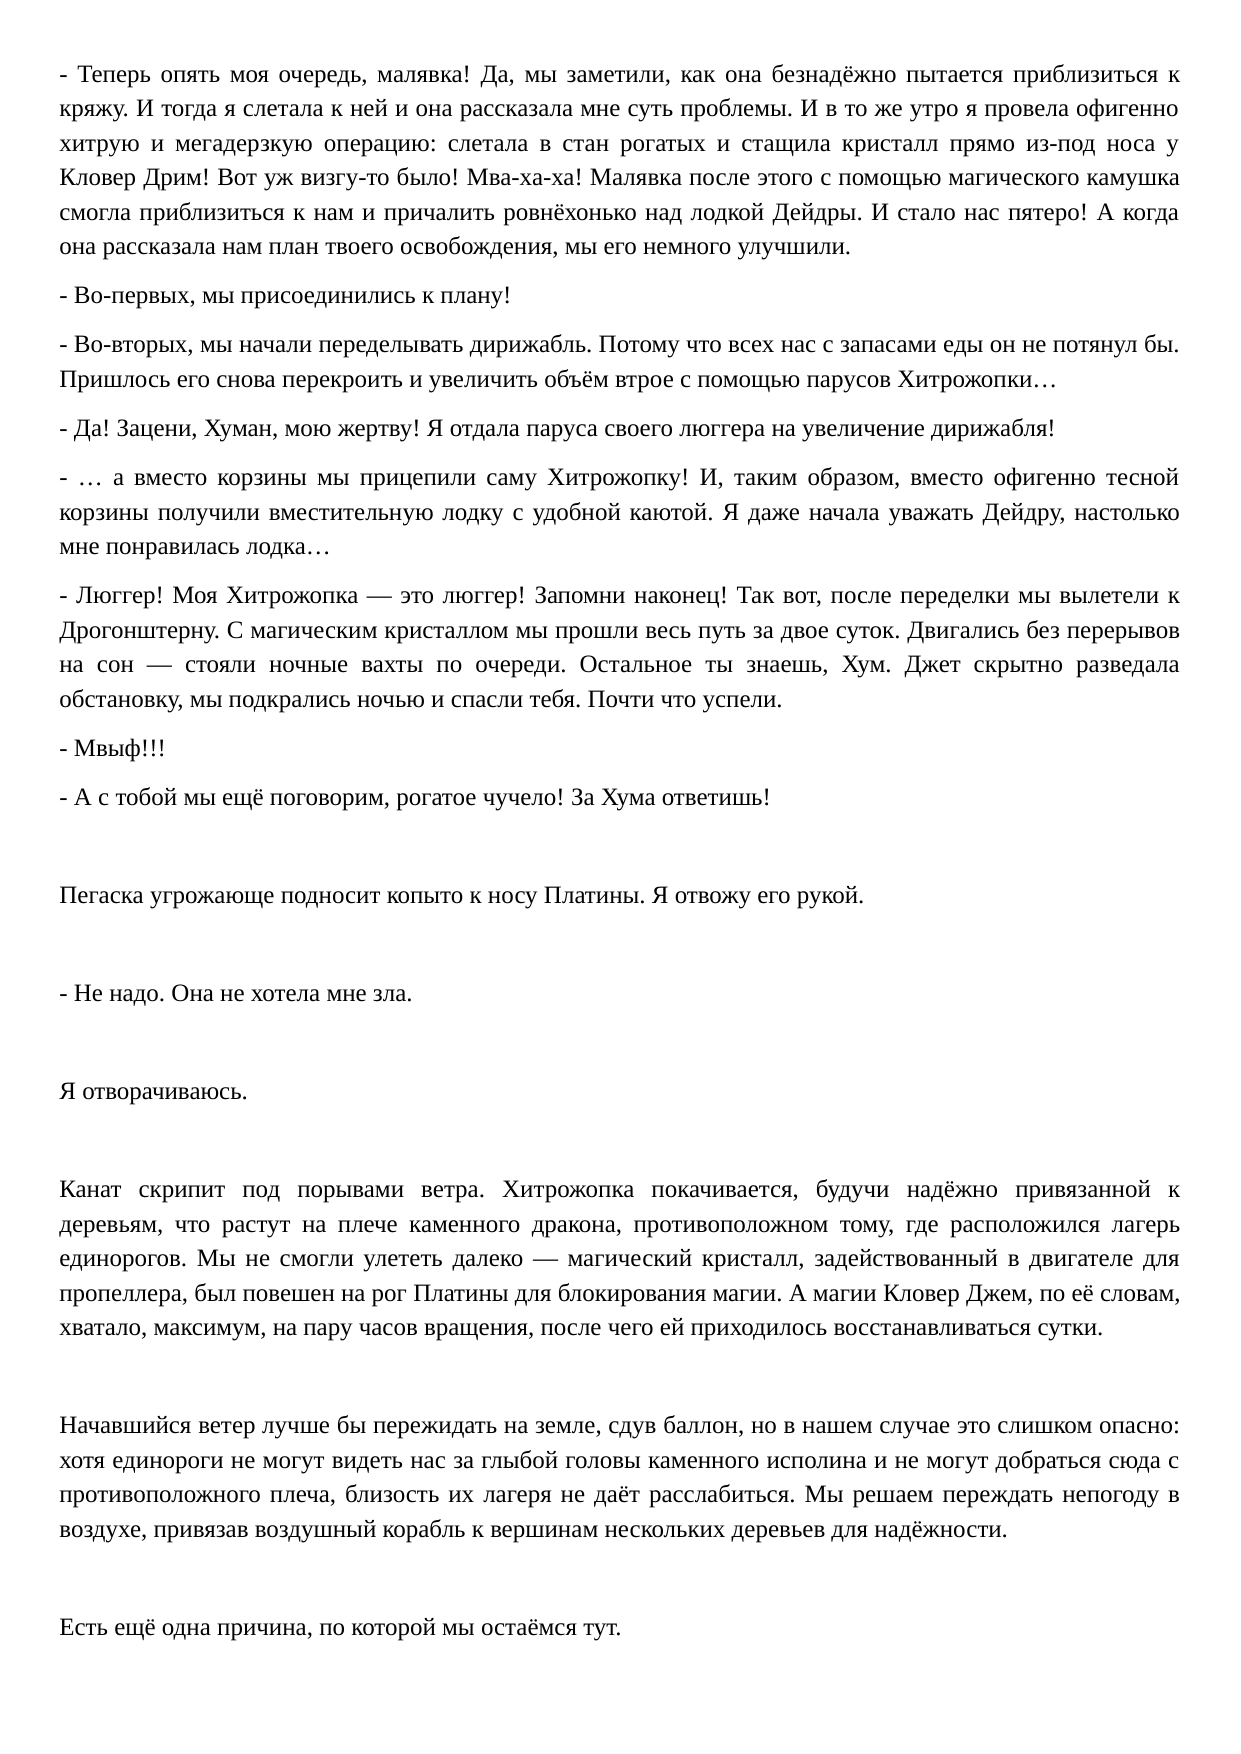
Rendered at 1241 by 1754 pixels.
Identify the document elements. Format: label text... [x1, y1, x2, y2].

text Я отворачиваюсь. [59, 1076, 1181, 1105]
text Пегаска угрожающе подносит копыто к носу Платины. Я отвожу его рукой. [59, 880, 1181, 909]
text - Не надо. Она не хотела мне зла. [59, 978, 1181, 1007]
text Канат скрипит под порывами ветра. Хитрожопка покачивается, будучи надёжно привязанной к деревьям, что растут на плече каменного дракона, противоположном тому, где расположился лагерь единорогов. Мы не смогли улететь далеко — магический кристалл, задействованный в двигателе для пропеллера, был повешен на рог Платины для блокирования магии. А магии Кловер Джем, по её словам, хватало, максимум, на пару часов вращения, после чего ей приходилось восстанавливаться сутки. [59, 1174, 1181, 1341]
text - Во-вторых, мы начали переделывать дирижабль. Потому что всех нас с запасами еды он не потянул бы. Пришлось его снова перекроить и увеличить объём втрое с помощью парусов Хитрожопки… [59, 329, 1181, 393]
text - Теперь опять моя очередь, малявка! Да, мы заметили, как она безнадёжно пытается приблизиться к кряжу. И тогда я слетала к ней и она рассказала мне суть проблемы. И в то же утро я провела офигенно хитрую и мегадерзкую операцию: слетала в стан рогатых и стащила кристалл прямо из-под носа у Кловер Дрим! Вот уж визгу-то было! Мва-ха-ха! Малявка после этого с помощью магического камушка смогла приблизиться к нам и причалить ровнёхонько над лодкой Дейдры. И стало нас пятеро! А когда она рассказала нам план твоего освобождения, мы его немного улучшили. [59, 59, 1181, 260]
text - … а вместо корзины мы прицепили саму Хитрожопку! И, таким образом, вместо офигенно тесной корзины получили вместительную лодку с удобной каютой. Я даже начала уважать Дейдру, настолько мне понравилась лодка… [59, 462, 1181, 560]
text - Люггер! Моя Хитрожопка — это люггер! Запомни наконец! Так вот, после переделки мы вылетели к Дрогонштерну. С магическим кристаллом мы прошли весь путь за двое суток. Двигались без перерывов на сон — стояли ночные вахты по очереди. Остальное ты знаешь, Хум. Джет скрытно разведала обстановку, мы подкрались ночью и спасли тебя. Почти что успели. [59, 580, 1181, 712]
text - Да! Зацени, Хуман, мою жертву! Я отдала паруса своего люггера на увеличение дирижабля! [59, 413, 1181, 442]
text Начавшийся ветер лучше бы пережидать на земле, сдув баллон, но в нашем случае это слишком опасно: хотя единороги не могут видеть нас за глыбой головы каменного исполина и не могут добраться сюда с противоположного плеча, близость их лагеря не даёт расслабиться. Мы решаем переждать непогоду в воздухе, привязав воздушный корабль к вершинам нескольких деревьев для надёжности. [59, 1410, 1181, 1542]
text - А с тобой мы ещё поговорим, рогатое чучело! За Хума ответишь! [59, 782, 1181, 811]
text - Мвыф!!! [59, 733, 1181, 761]
text Есть ещё одна причина, по которой мы остаёмся тут. [59, 1612, 1181, 1641]
text - Во-первых, мы присоединились к плану! [59, 281, 1181, 309]
